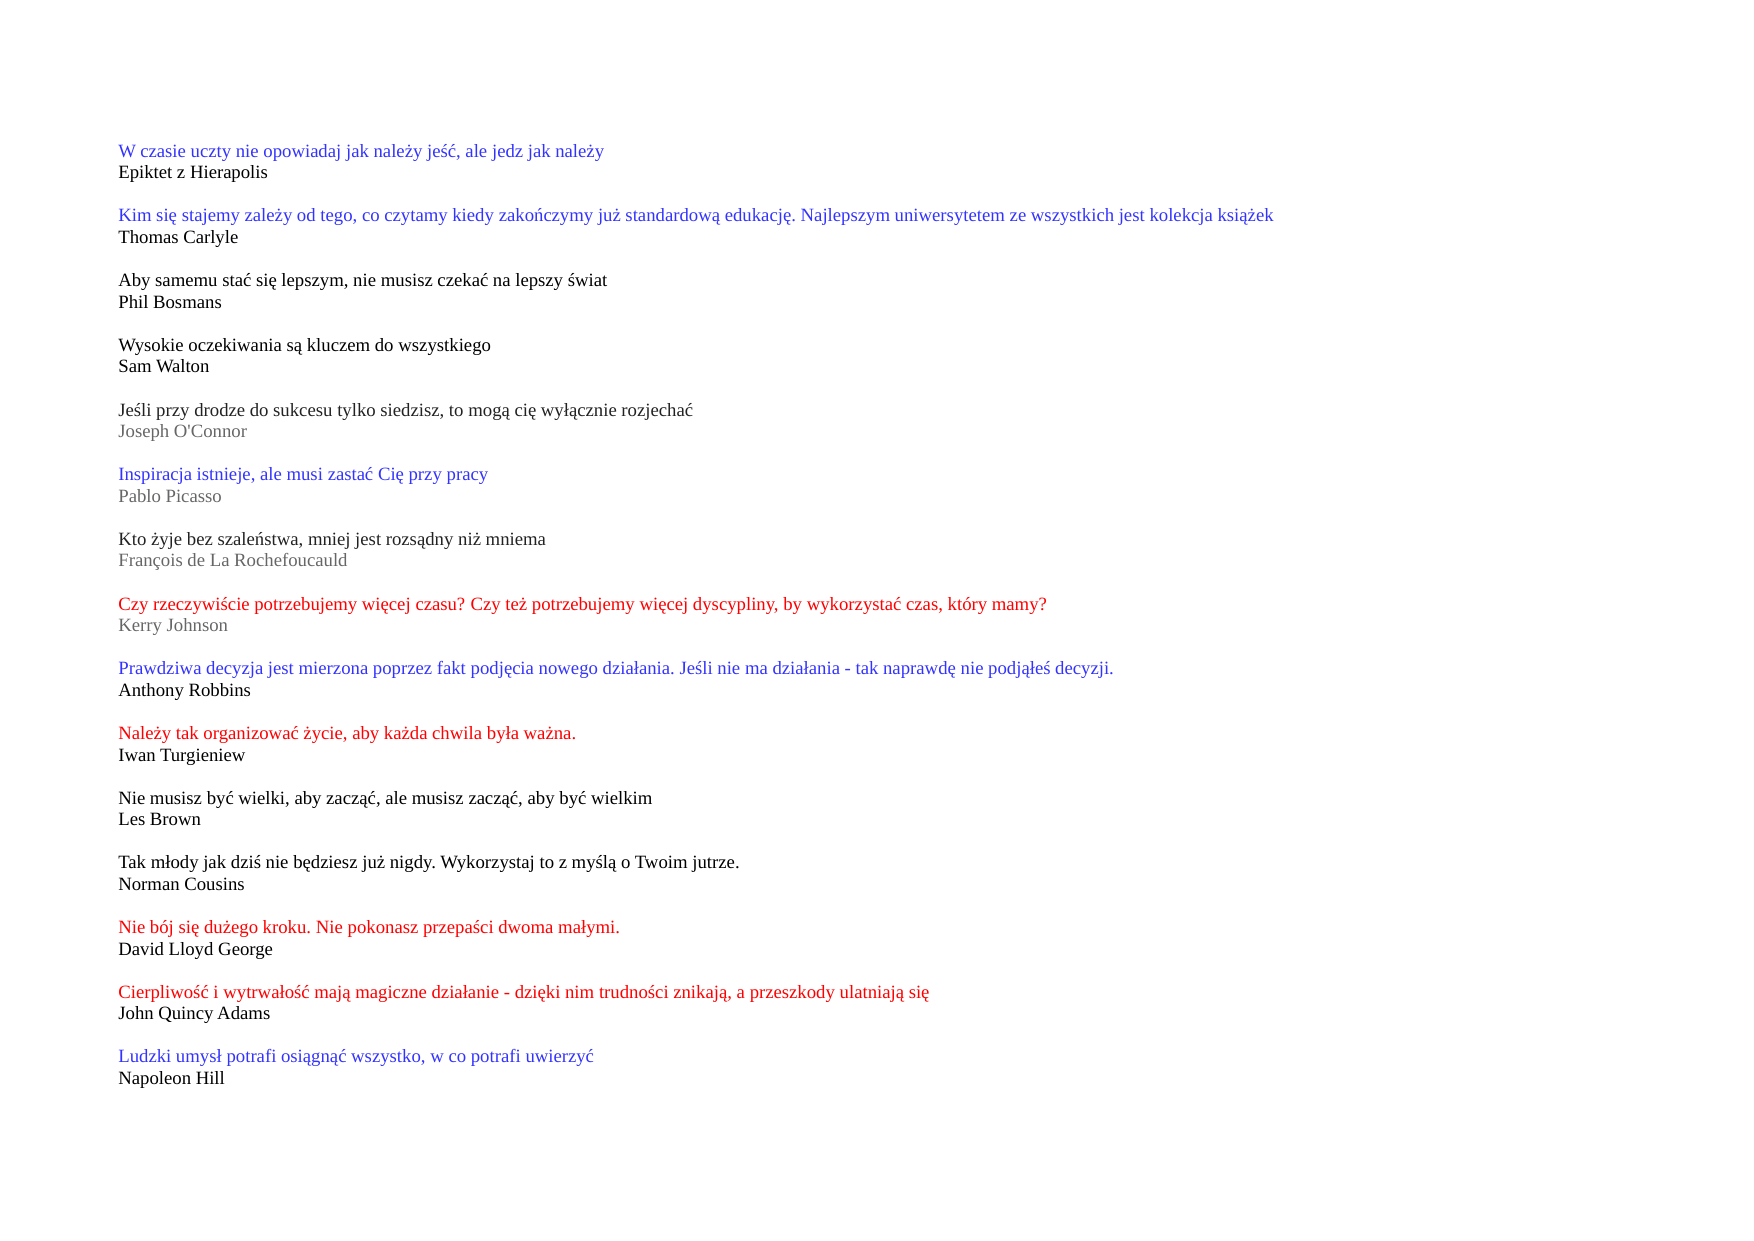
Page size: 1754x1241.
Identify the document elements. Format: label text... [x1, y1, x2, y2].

text François de La Rochefoucauld [118, 549, 1636, 571]
text Sam Walton [118, 355, 1636, 377]
text Kto żyje bez szaleństwa, mniej jest rozsądny niż mniema [118, 528, 1636, 549]
text Należy tak organizować życie, aby każda chwila była ważna. [118, 722, 1636, 743]
text Prawdziwa decyzja jest mierzona poprzez fakt podjęcia nowego działania. Jeśli nie ma działania - tak naprawdę nie podjąłeś decyzji. [118, 657, 1636, 679]
text Thomas Carlyle [118, 226, 1636, 247]
text Iwan Turgieniew [118, 743, 1636, 765]
text Joseph O'Connor [118, 420, 1636, 442]
text Napoleon Hill [118, 1067, 1636, 1088]
text Epiktet z Hierapolis [118, 161, 1636, 183]
text Kerry Johnson [118, 614, 1636, 636]
text Kim się stajemy zależy od tego, co czytamy kiedy zakończymy już standardową edukację. Najlepszym uniwersytetem ze wszystkich jest kolekcja książek [118, 204, 1636, 226]
text Jeśli przy drodze do sukcesu tylko siedzisz, to mogą cię wyłącznie rozjechać [118, 398, 1636, 420]
text Les Brown [118, 808, 1636, 830]
text John Quincy Adams [118, 1002, 1636, 1024]
text Pablo Picasso [118, 485, 1636, 506]
text Wysokie oczekiwania są kluczem do wszystkiego [118, 334, 1636, 355]
text Tak młody jak dziś nie będziesz już nigdy. Wykorzystaj to z myślą o Twoim jutrze. [118, 851, 1636, 873]
text Cierpliwość i wytrwałość mają magiczne działanie - dzięki nim trudności znikają, a przeszkody ulatniają się [118, 981, 1636, 1002]
text W czasie uczty nie opowiadaj jak należy jeść, ale jedz jak należy [118, 140, 1636, 161]
text Norman Cousins [118, 873, 1636, 894]
text Aby samemu stać się lepszym, nie musisz czekać na lepszy świat [118, 269, 1636, 291]
text Czy rzeczywiście potrzebujemy więcej czasu? Czy też potrzebujemy więcej dyscypliny, by wykorzystać czas, który mamy? [118, 592, 1636, 614]
text Anthony Robbins [118, 679, 1636, 700]
text Ludzki umysł potrafi osiągnąć wszystko, w co potrafi uwierzyć [118, 1045, 1636, 1067]
text Nie bój się dużego kroku. Nie pokonasz przepaści dwoma małymi. [118, 916, 1636, 937]
text Nie musisz być wielki, aby zacząć, ale musisz zacząć, aby być wielkim [118, 787, 1636, 808]
text Inspiracja istnieje, ale musi zastać Cię przy pracy [118, 463, 1636, 485]
text David Lloyd George [118, 937, 1636, 959]
text Phil Bosmans [118, 291, 1636, 312]
